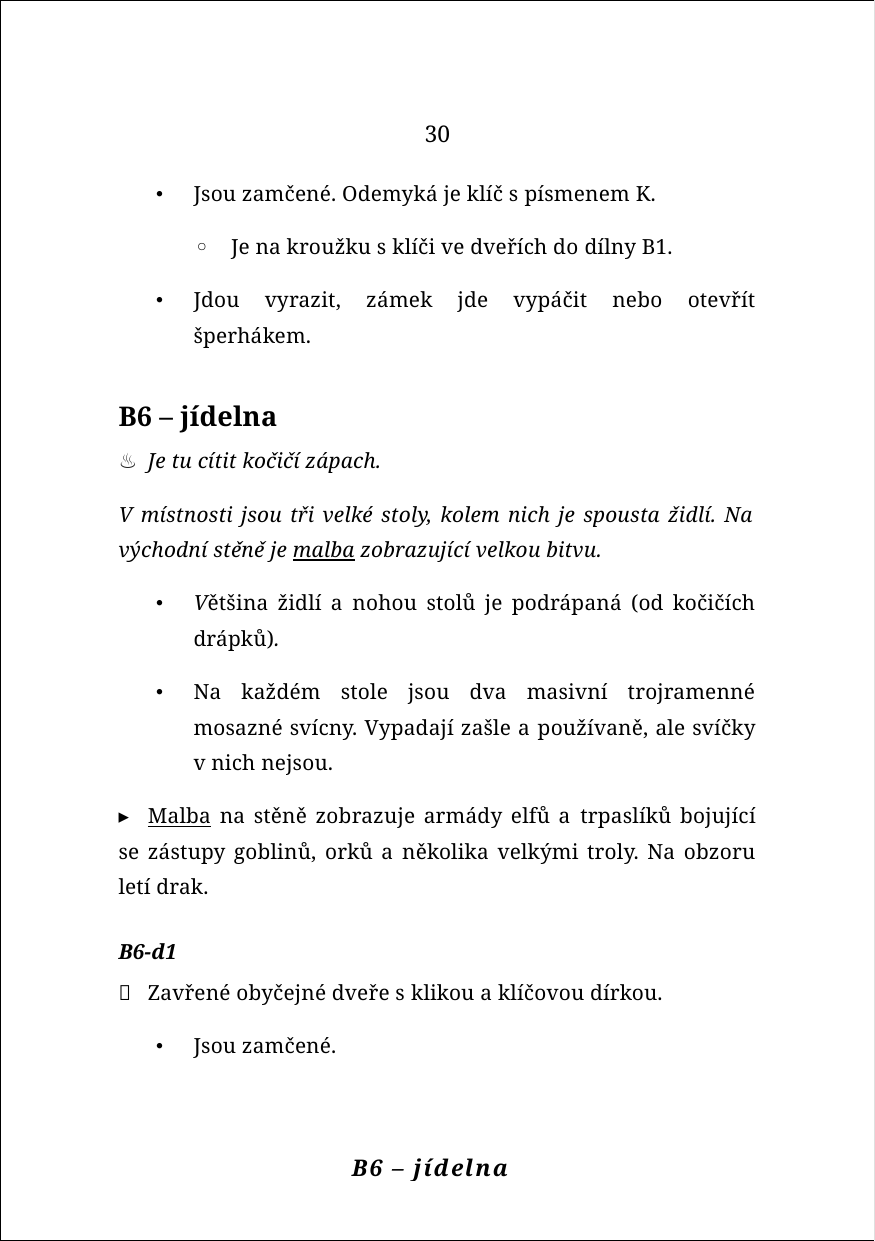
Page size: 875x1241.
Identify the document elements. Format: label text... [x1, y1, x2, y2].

list Na každém stole jsou dva masivní trojramenné mosazné svícny. Vypadají zašle a⁠ používaně, ale svíčky v⁠ nich nejsou. [156, 677, 756, 777]
text ▸ Malba na stěně zobrazuje armády elfů a⁠ trpaslíků bojující se zástupy goblinů, orků a⁠ několika velkými troly. Na obzoru letí drak. [118, 801, 756, 901]
list Jsou zamčené. [156, 1031, 756, 1059]
subtitle B6 – jídelna [118, 398, 756, 435]
list Jsou zamčené. Odemyká je klíč s⁠ písmenem K. [156, 179, 756, 207]
list Většina židlí a⁠ nohou stolů je podrápaná (od kočičích drápků). [156, 588, 756, 652]
list Je na kroužku s⁠ klíči ve dveřích do dílny B1. [193, 232, 756, 261]
text 🚪 Zavřené obyčejné dveře s⁠ klikou a⁠ klíčovou dírkou. [118, 978, 756, 1006]
text V⁠ místnosti jsou tři velké stoly, kolem nich je spousta židlí. Na východní stěně je malba zobrazující velkou bitvu. [118, 500, 756, 564]
subtitle B6-d1 [118, 937, 756, 966]
text ♨ Je tu cítit kočičí zápach. [118, 446, 756, 475]
list Jdou vyrazit, zámek jde vypáčit nebo otevřít šperhákem. [156, 285, 756, 349]
